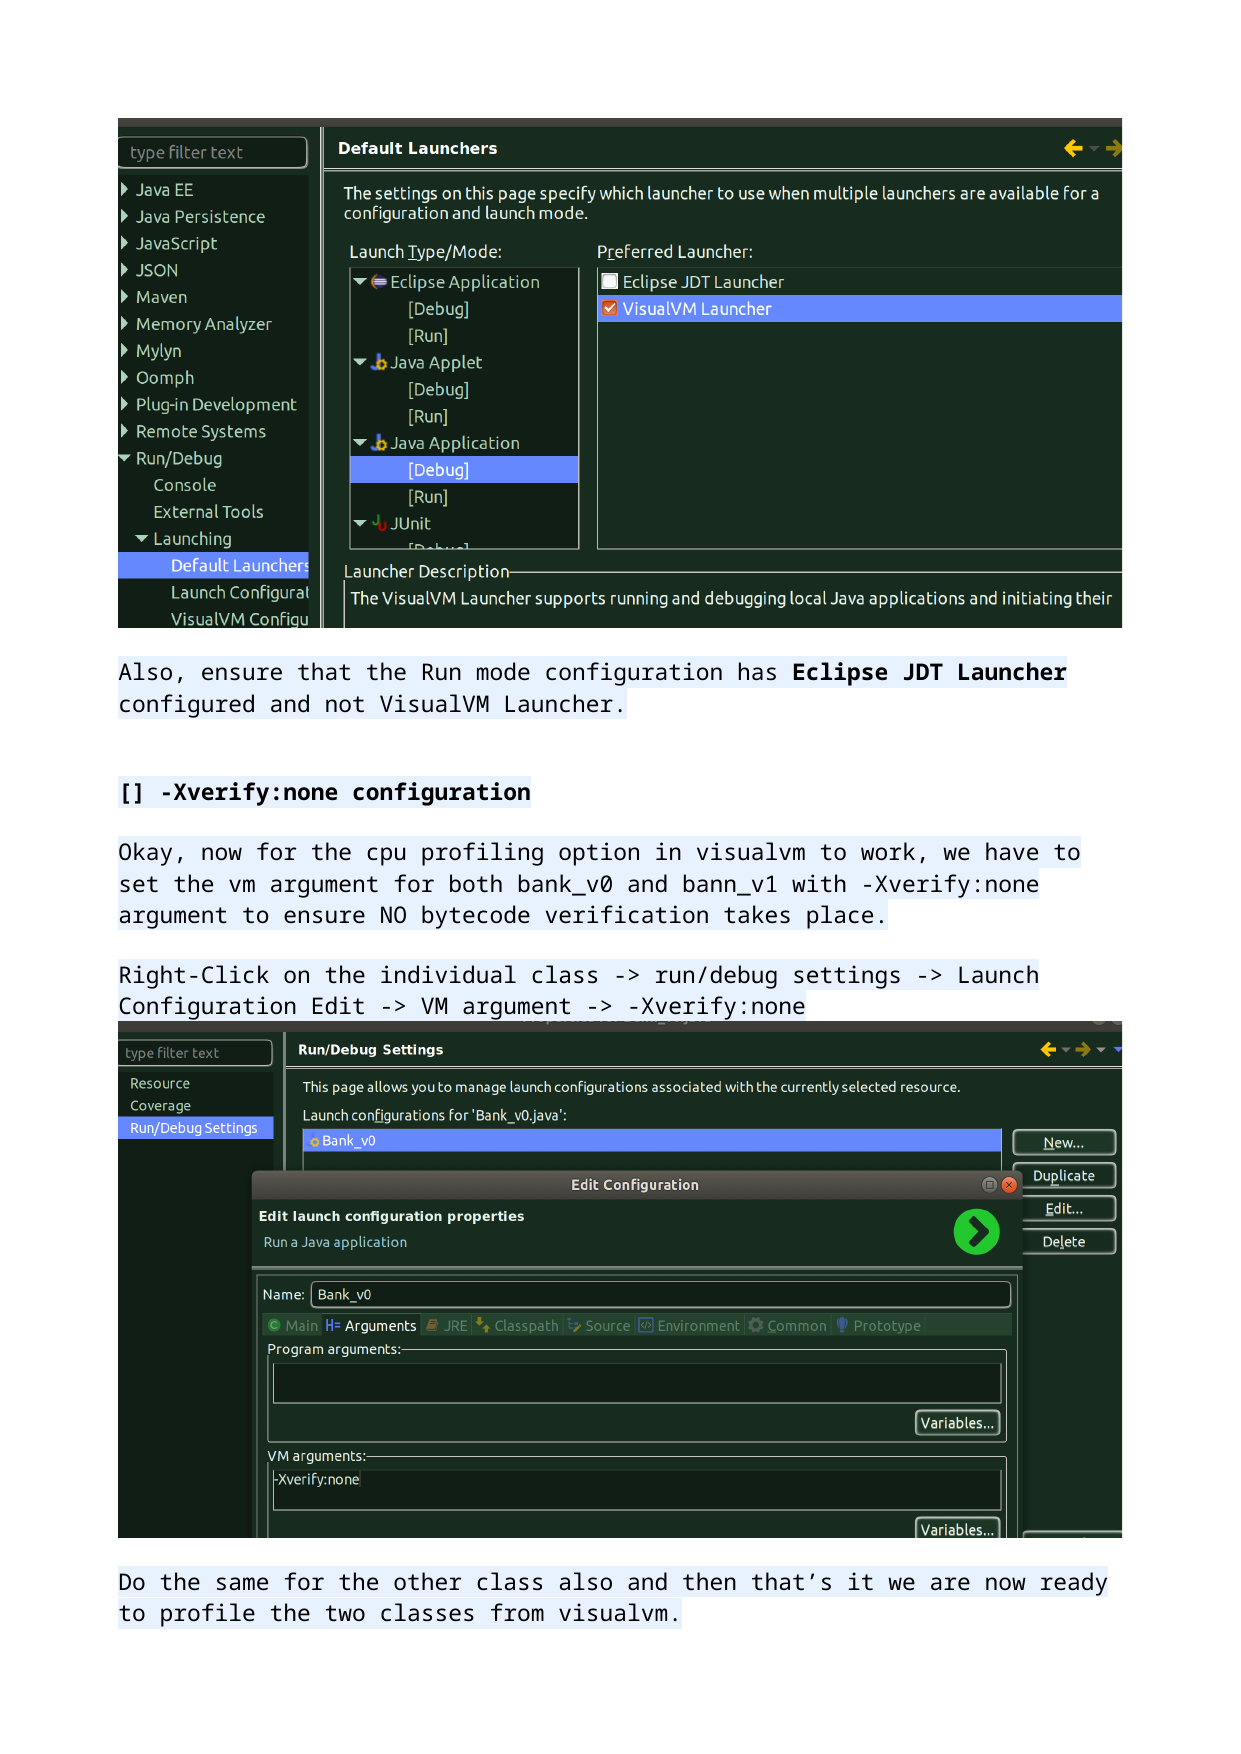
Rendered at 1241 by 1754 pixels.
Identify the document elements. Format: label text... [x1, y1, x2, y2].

text Also, ensure that the Run mode configuration has Eclipse JDT Launcher configured and not VisualVM Launcher. [118, 656, 1122, 719]
text Okay, now for the cpu profiling option in visualvm to work, we have to set the vm argument for both bank_v0 and bann_v1 with -Xverify:none argument to ensure NO bytecode verification takes place. [118, 836, 1122, 930]
picture [118, 1021, 1123, 1538]
text Do the same for the other class also and then that’s it we are now ready to profile the two classes from visualvm. [118, 1566, 1122, 1629]
picture [118, 118, 1123, 628]
text [] -Xverify:none configuration [118, 776, 1122, 808]
text Right-Click on the individual class -> run/debug settings -> Launch Configuration Edit -> VM argument -> -Xverify:none [118, 959, 1122, 1021]
